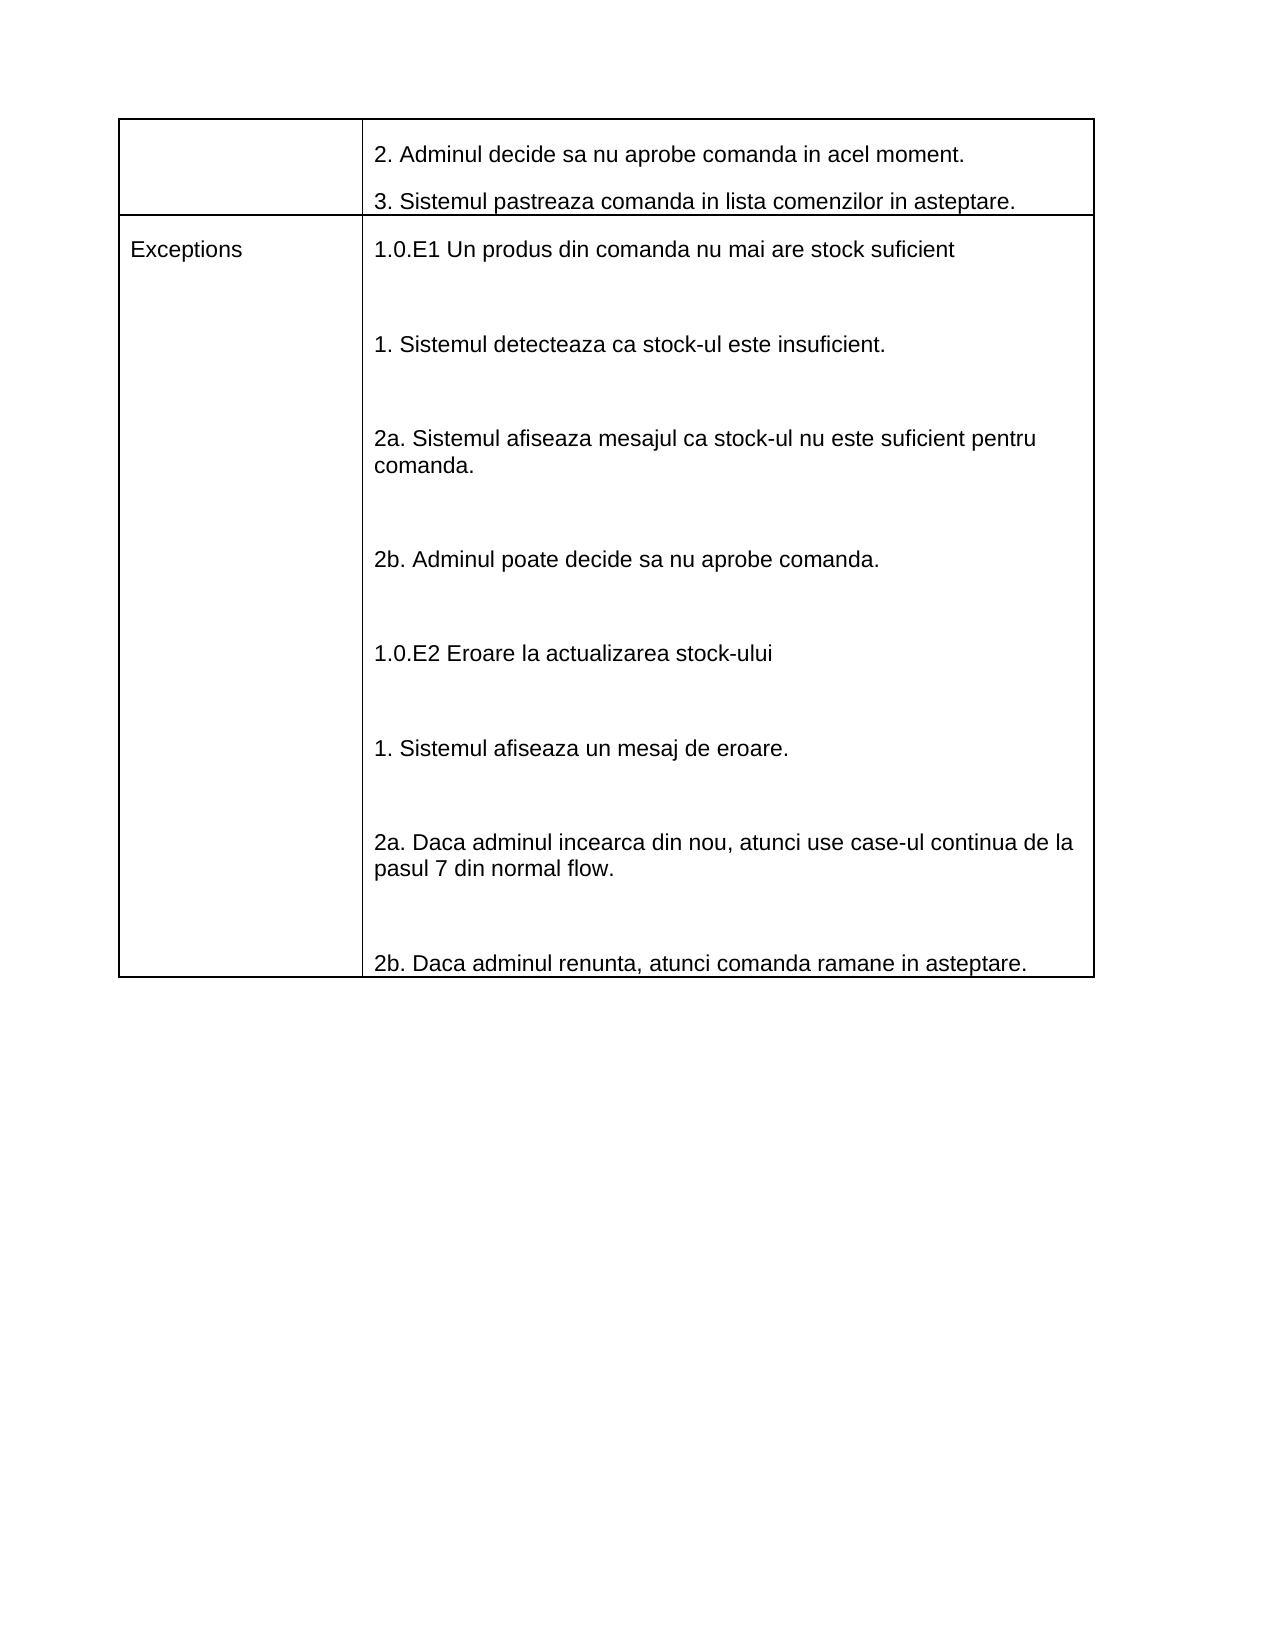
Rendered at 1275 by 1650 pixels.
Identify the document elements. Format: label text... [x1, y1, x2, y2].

table_cell Exceptions [120, 216, 362, 976]
table_cell [120, 120, 362, 214]
table_cell 1.0.E1 Un produs din comanda nu mai are stock suficient 1. Sistemul detecteaza ca stock-ul este insuficient. 2a. Sistemul afiseaza mesajul ca stock-ul nu este suficient pentru comanda. 2b. Adminul poate decide sa nu aprobe comanda. 1.0.E2 Eroare la actualizarea stock-ului 1. Sistemul afiseaza un mesaj de eroare. 2a. Daca adminul incearca din nou, atunci use case-ul continua de la pasul 7 din normal flow. 2b. Daca adminul renunta, atunci comanda ramane in asteptare. [363, 216, 1093, 976]
table_cell 2. Adminul decide sa nu aprobe comanda in acel moment. 3. Sistemul pastreaza comanda in lista comenzilor in asteptare. [363, 120, 1093, 214]
